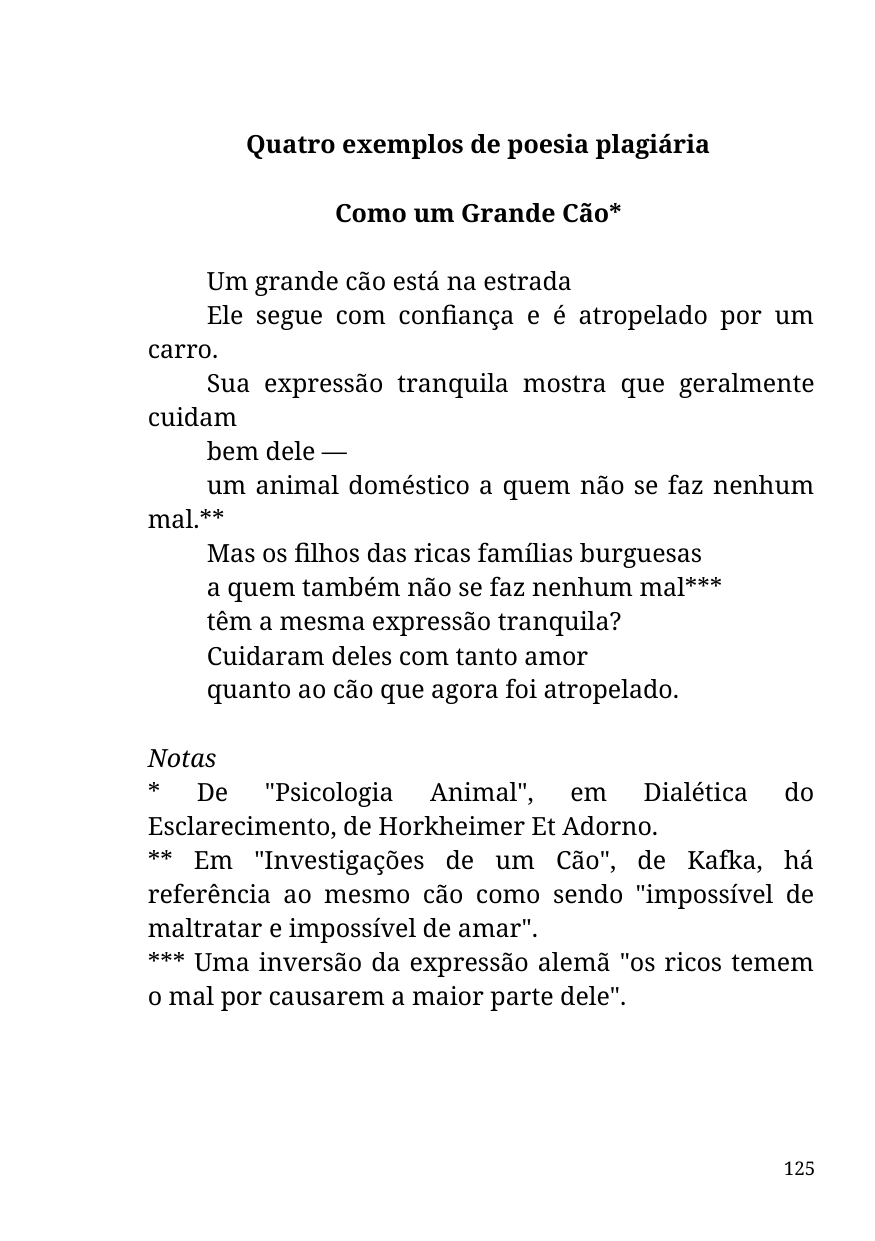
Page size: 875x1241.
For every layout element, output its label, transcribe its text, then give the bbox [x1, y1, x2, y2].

text Como um Grande Cão* [148, 195, 815, 229]
text Mas os filhos das ricas famílias burguesas [148, 536, 815, 570]
text ** Em "Investigações de um Cão", de Kafka, há referência ao mesmo cão como sendo "impossível de maltratar e impossível de amar". [148, 842, 815, 945]
text * De "Psicologia Animal", em Dialética do Esclarecimento, de Horkheimer Et Adorno. [148, 774, 815, 842]
text têm a mesma expressão tranquila? [148, 604, 815, 638]
text Quatro exemplos de poesia plagiária [148, 127, 815, 161]
text *** Uma inversão da expressão alemã "os ricos temem o mal por causarem a maior parte dele". [148, 945, 815, 1013]
text um animal doméstico a quem não se faz nenhum mal.** [148, 468, 815, 536]
text Notas [148, 740, 815, 774]
text bem dele — [148, 434, 815, 468]
text quanto ao cão que agora foi atropelado. [148, 672, 815, 706]
text Sua expressão tranquila mostra que geralmente cuidam [148, 366, 815, 434]
text a quem também não se faz nenhum mal*** [148, 570, 815, 604]
text Ele segue com confiança e é atropelado por um carro. [148, 297, 815, 366]
text Um grande cão está na estrada [148, 263, 815, 297]
text Cuidaram deles com tanto amor [148, 638, 815, 672]
